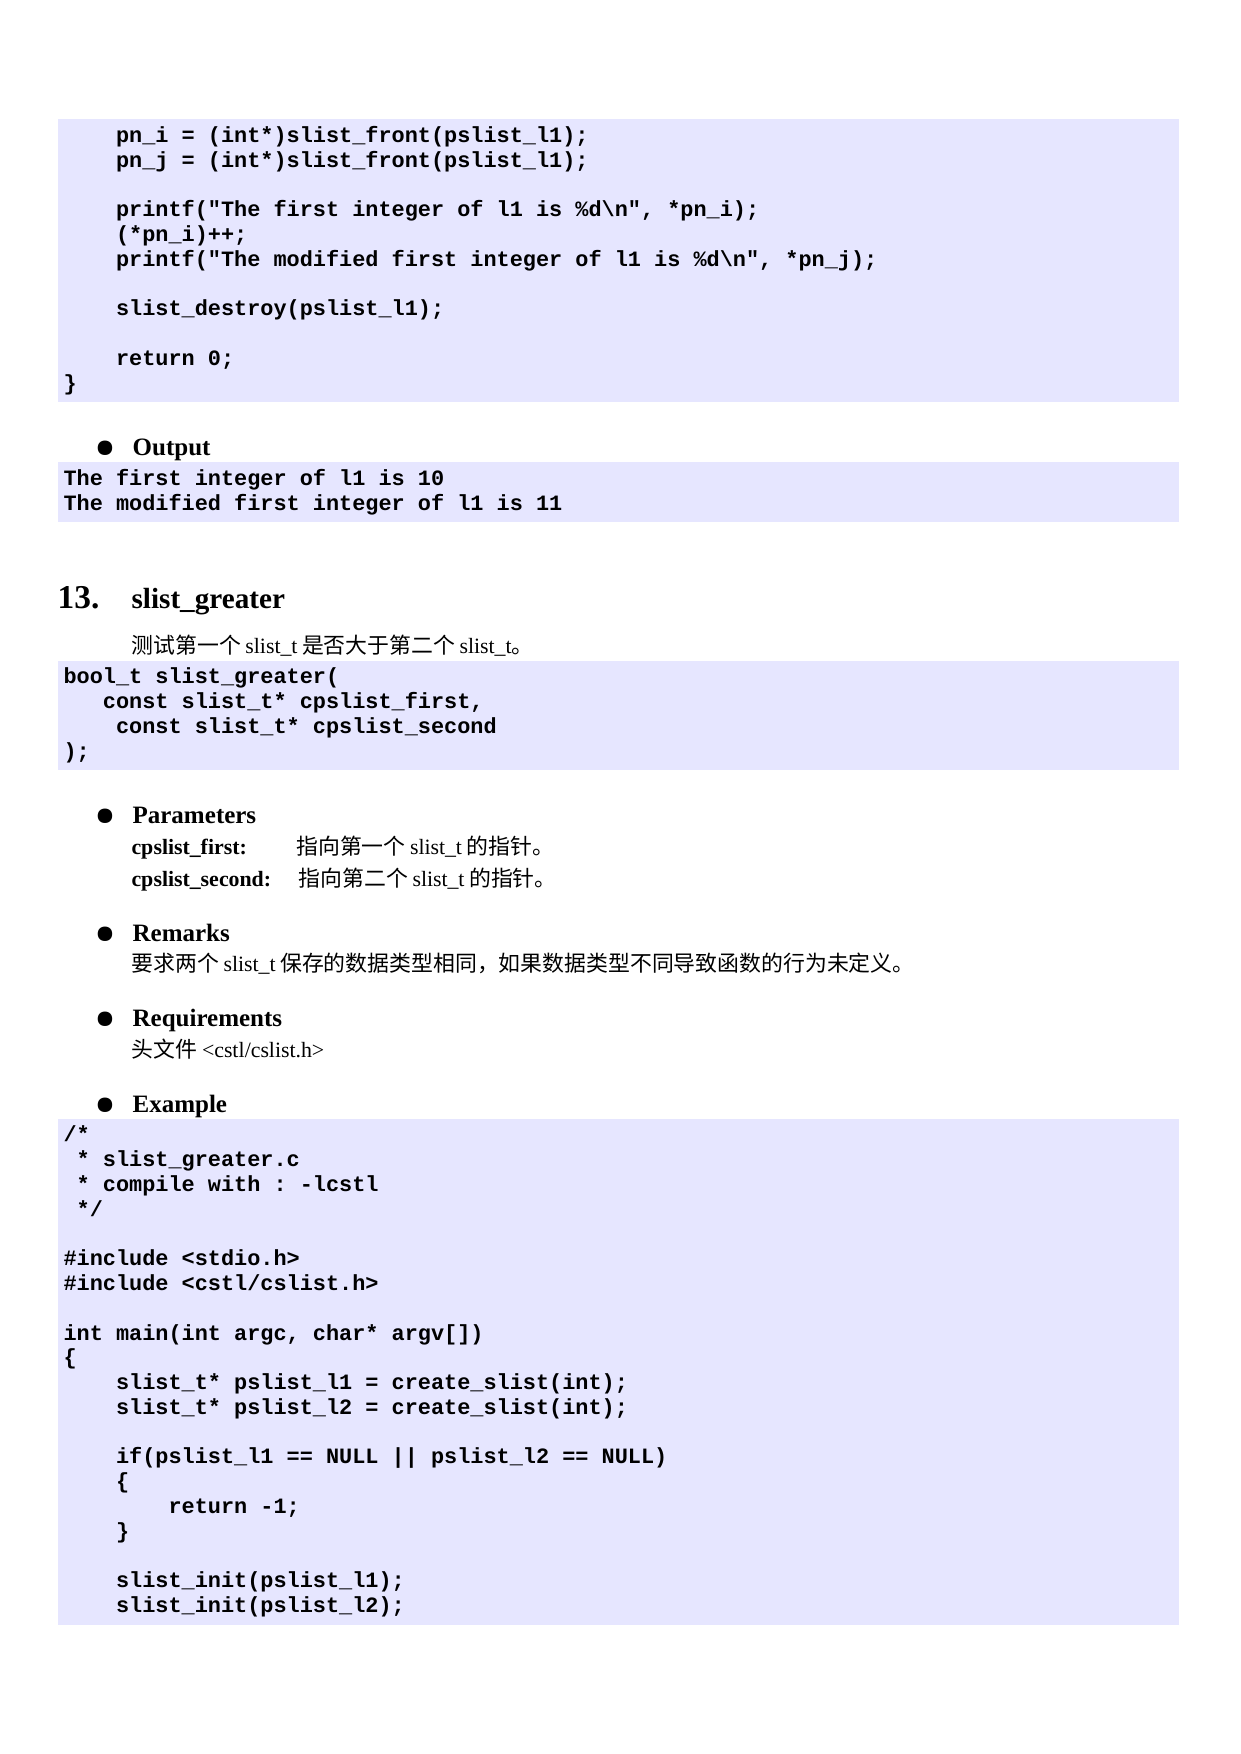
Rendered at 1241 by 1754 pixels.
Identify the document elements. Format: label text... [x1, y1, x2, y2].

text cpslist_second: 指向第二个slist_t的指针。 [57, 861, 1179, 892]
subtitle slist_greater [57, 577, 1179, 615]
text 要求两个slist_t保存的数据类型相同，如果数据类型不同导致函数的行为未定义。 [57, 946, 1179, 978]
list Output [95, 432, 1179, 461]
list Parameters [95, 800, 1179, 829]
table_header /* * slist_greater.c * compile with : -lcstl */ #include <stdio.h> #include <cstl/cslist.h> int main(int argc, char* argv[]) { slist_t* pslist_l1 = create_slist(int); slist_t* pslist_l2 = create_slist(int); if(pslist_l1 == NULL || pslist_l2 == NULL) { return -1; } slist_init(pslist_l1); slist_init(pslist_l2); [58, 1119, 1179, 1625]
text 测试第一个slist_t是否大于第二个slist_t。 [57, 628, 1179, 660]
table_header pn_i = (int*)slist_front(pslist_l1); pn_j = (int*)slist_front(pslist_l1); printf("The first integer of l1 is %d\n", *pn_i); (*pn_i)++; printf("The modified first integer of l1 is %d\n", *pn_j); slist_destroy(pslist_l1); return 0; } [58, 119, 1179, 402]
text cpslist_first: 指向第一个slist_t的指针。 [57, 829, 1179, 861]
text 头文件 <cstl/cslist.h> [57, 1032, 1179, 1064]
list Remarks [95, 918, 1179, 946]
list Requirements [95, 1003, 1179, 1032]
table_header The first integer of l1 is 10 The modified first integer of l1 is 11 [58, 462, 1179, 522]
list Example [95, 1089, 1179, 1118]
table_header bool_t slist_greater( const slist_t* cpslist_first, const slist_t* cpslist_second ); [58, 661, 1179, 770]
